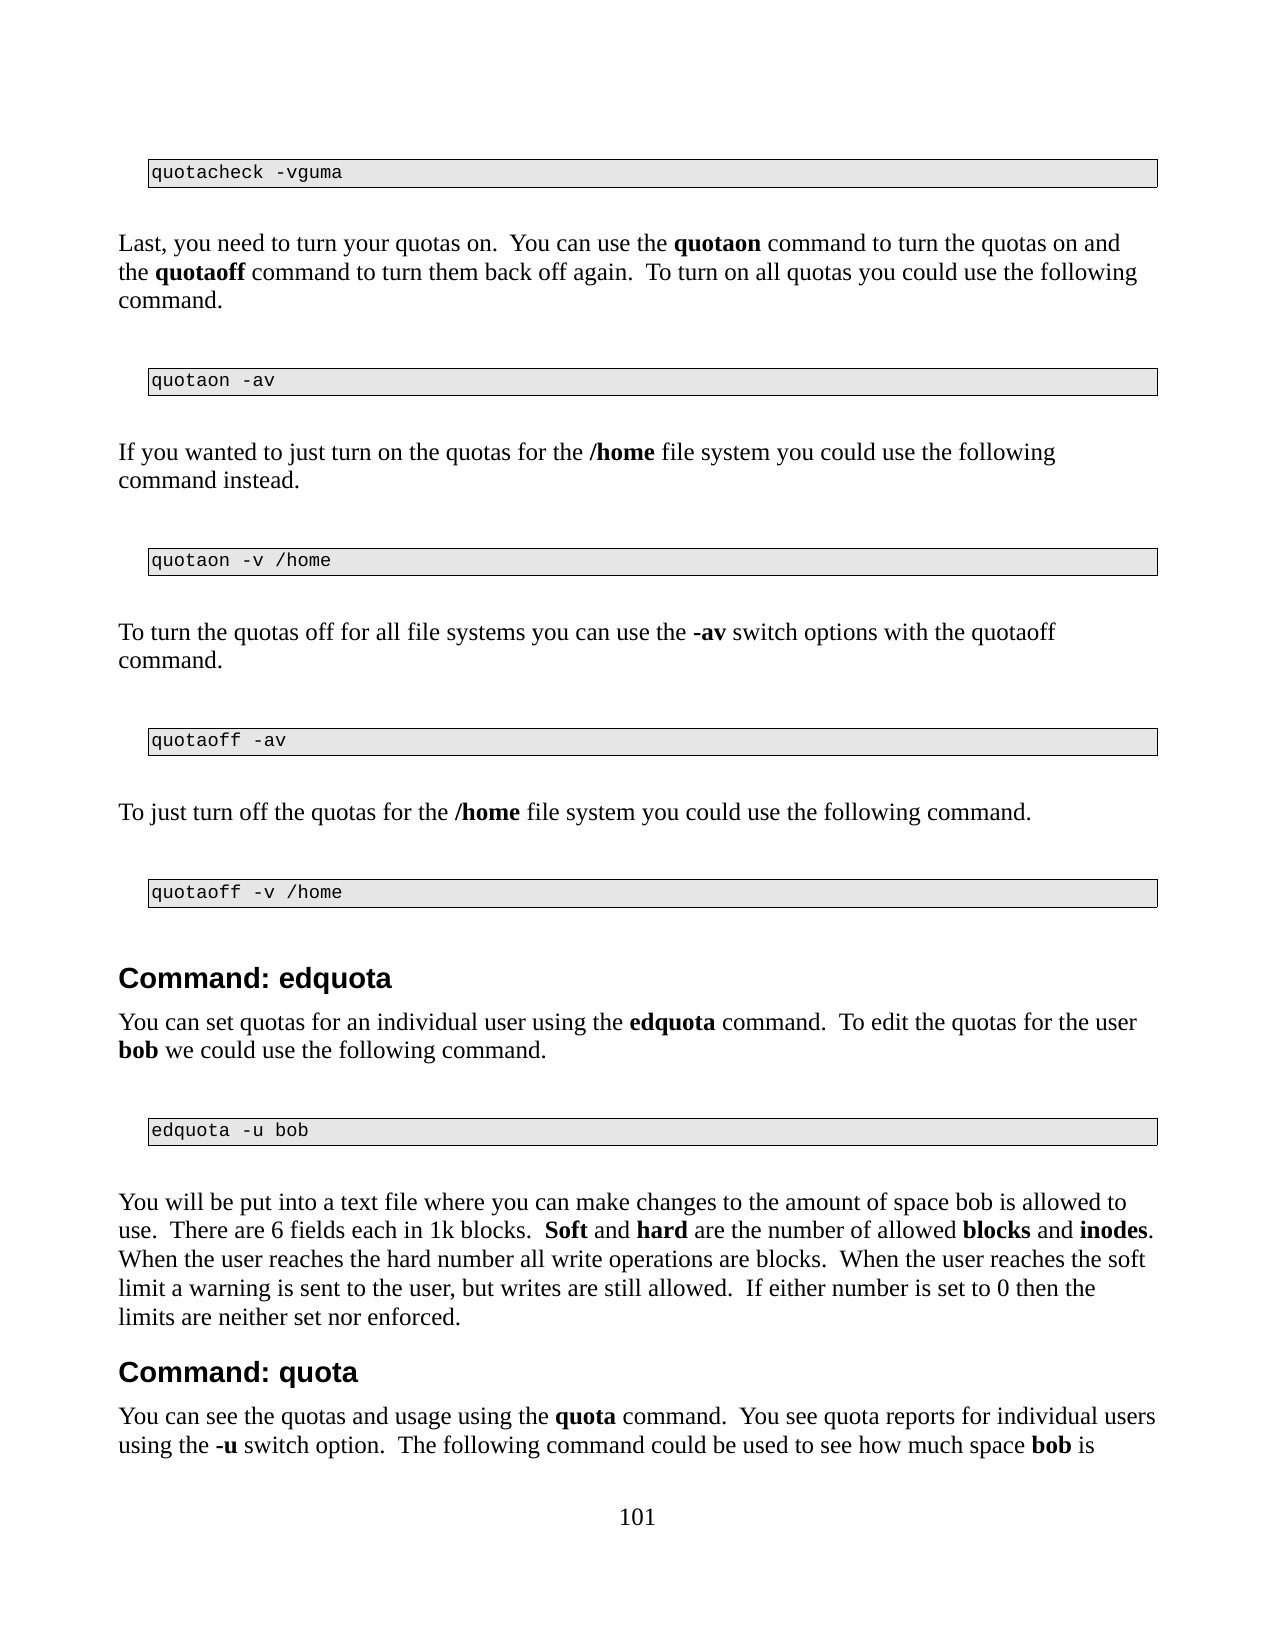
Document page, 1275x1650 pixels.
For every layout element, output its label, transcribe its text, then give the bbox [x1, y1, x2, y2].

text quotacheck -vguma [149, 160, 1157, 187]
text quotaon -av [149, 369, 1157, 395]
text You can see the quotas and usage using the quota command. You see quota reports for individual users using the -u switch option. The following command could be used to see how much space bob is [118, 1401, 1157, 1459]
text edquota -u bob [149, 1119, 1157, 1145]
subtitle Command: quota [118, 1355, 1157, 1389]
text You will be put into a text file where you can make changes to the amount of space bob is allowed to use. There are 6 fields each in 1k blocks. Soft and hard are the number of allowed blocks and inodes. When the user reaches the hard number all write operations are blocks. When the user reaches the soft limit a warning is sent to the user, but writes are still allowed. If either number is set to 0 then the limits are neither set nor enforced. [118, 1187, 1157, 1330]
text quotaon -v /home [149, 549, 1157, 575]
text quotaoff -v /home [149, 880, 1157, 907]
subtitle Command: edquota [118, 961, 1157, 994]
text Last, you need to turn your quotas on. You can use the quotaon command to turn the quotas on and the quotaoff command to turn them back off again. To turn on all quotas you could use the following command. [118, 228, 1157, 314]
text To turn the quotas off for all file systems you can use the -av switch options with the quotaoff command. [118, 617, 1157, 674]
text quotaoff -av [149, 729, 1157, 755]
text To just turn off the quotas for the /home file system you could use the following command. [118, 797, 1157, 826]
text You can set quotas for an individual user using the edquota command. To edit the quotas for the user bob we could use the following command. [118, 1007, 1157, 1064]
text If you wanted to just turn on the quotas for the /home file system you could use the following command instead. [118, 437, 1157, 494]
